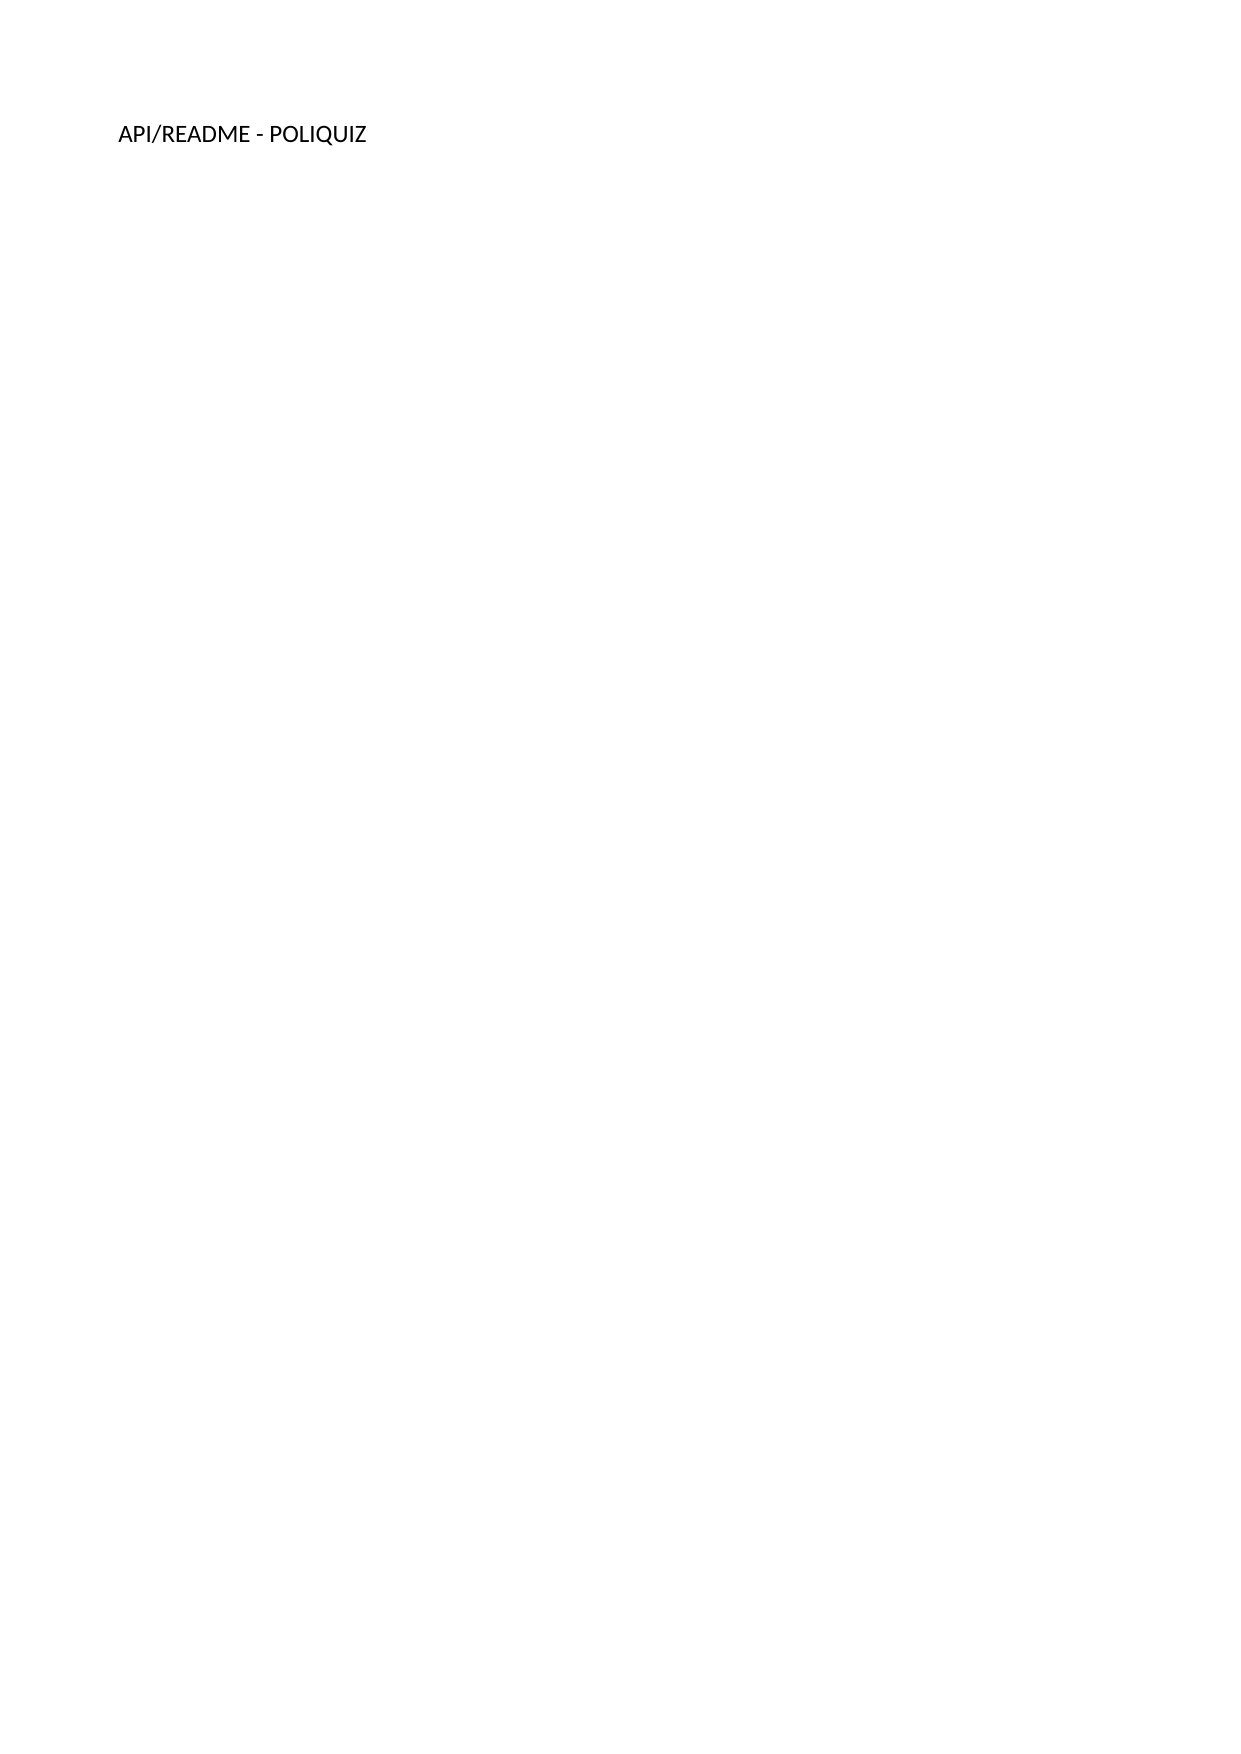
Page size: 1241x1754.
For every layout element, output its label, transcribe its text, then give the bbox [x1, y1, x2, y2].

text API/README - POLIQUIZ [118, 118, 1122, 149]
